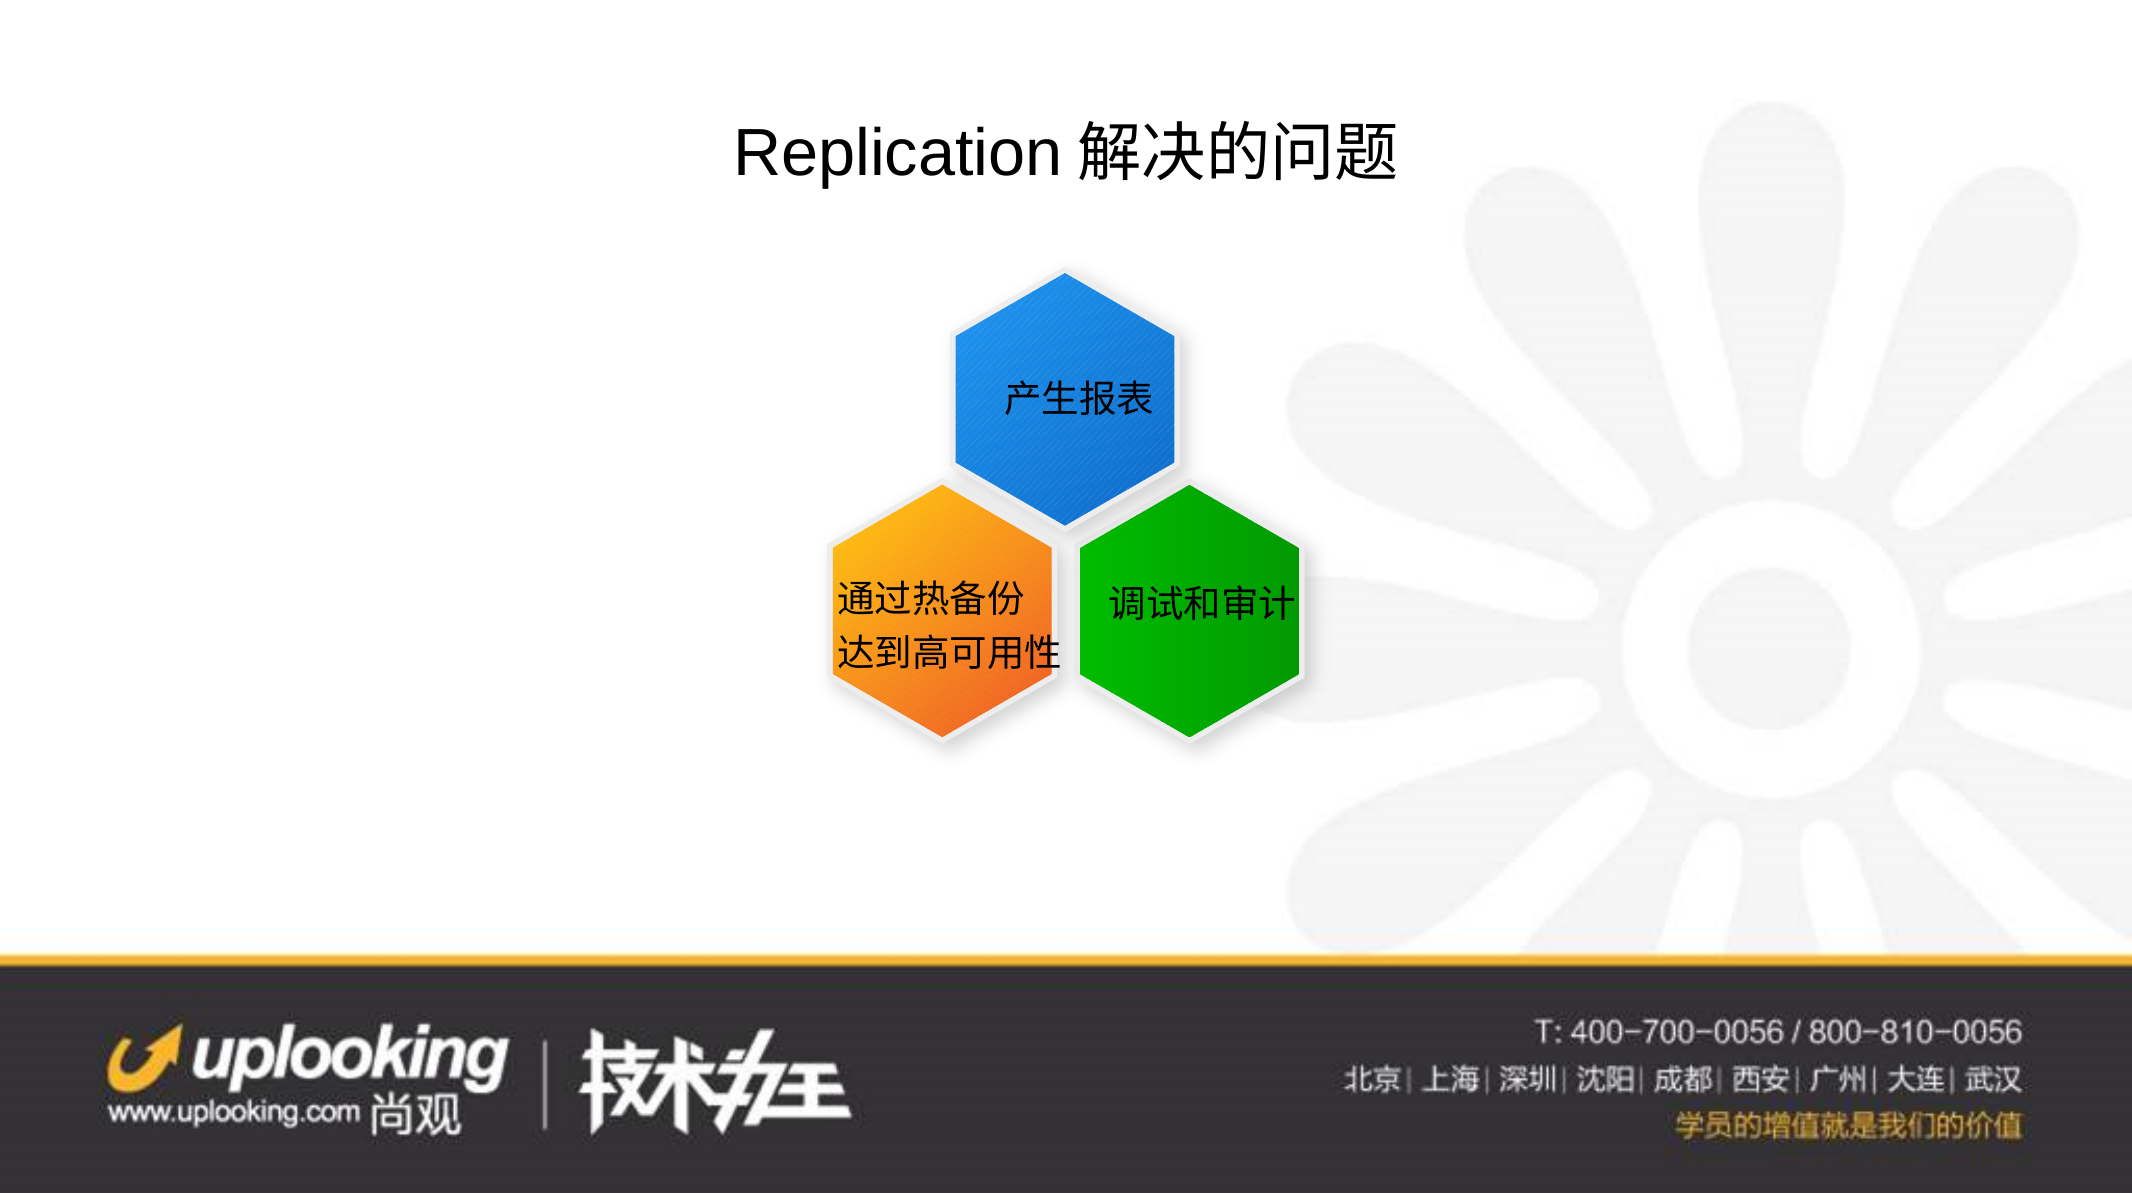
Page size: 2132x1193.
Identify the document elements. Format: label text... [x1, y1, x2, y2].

text_box 产生报表 [989, 361, 1170, 426]
title Replication解决的问题 [106, 47, 2026, 247]
text_box 调试和审计 [1093, 566, 1312, 631]
picture [0, 0, 2132, 1193]
text_box 通过热备份 达到高可用性 [822, 561, 1094, 674]
